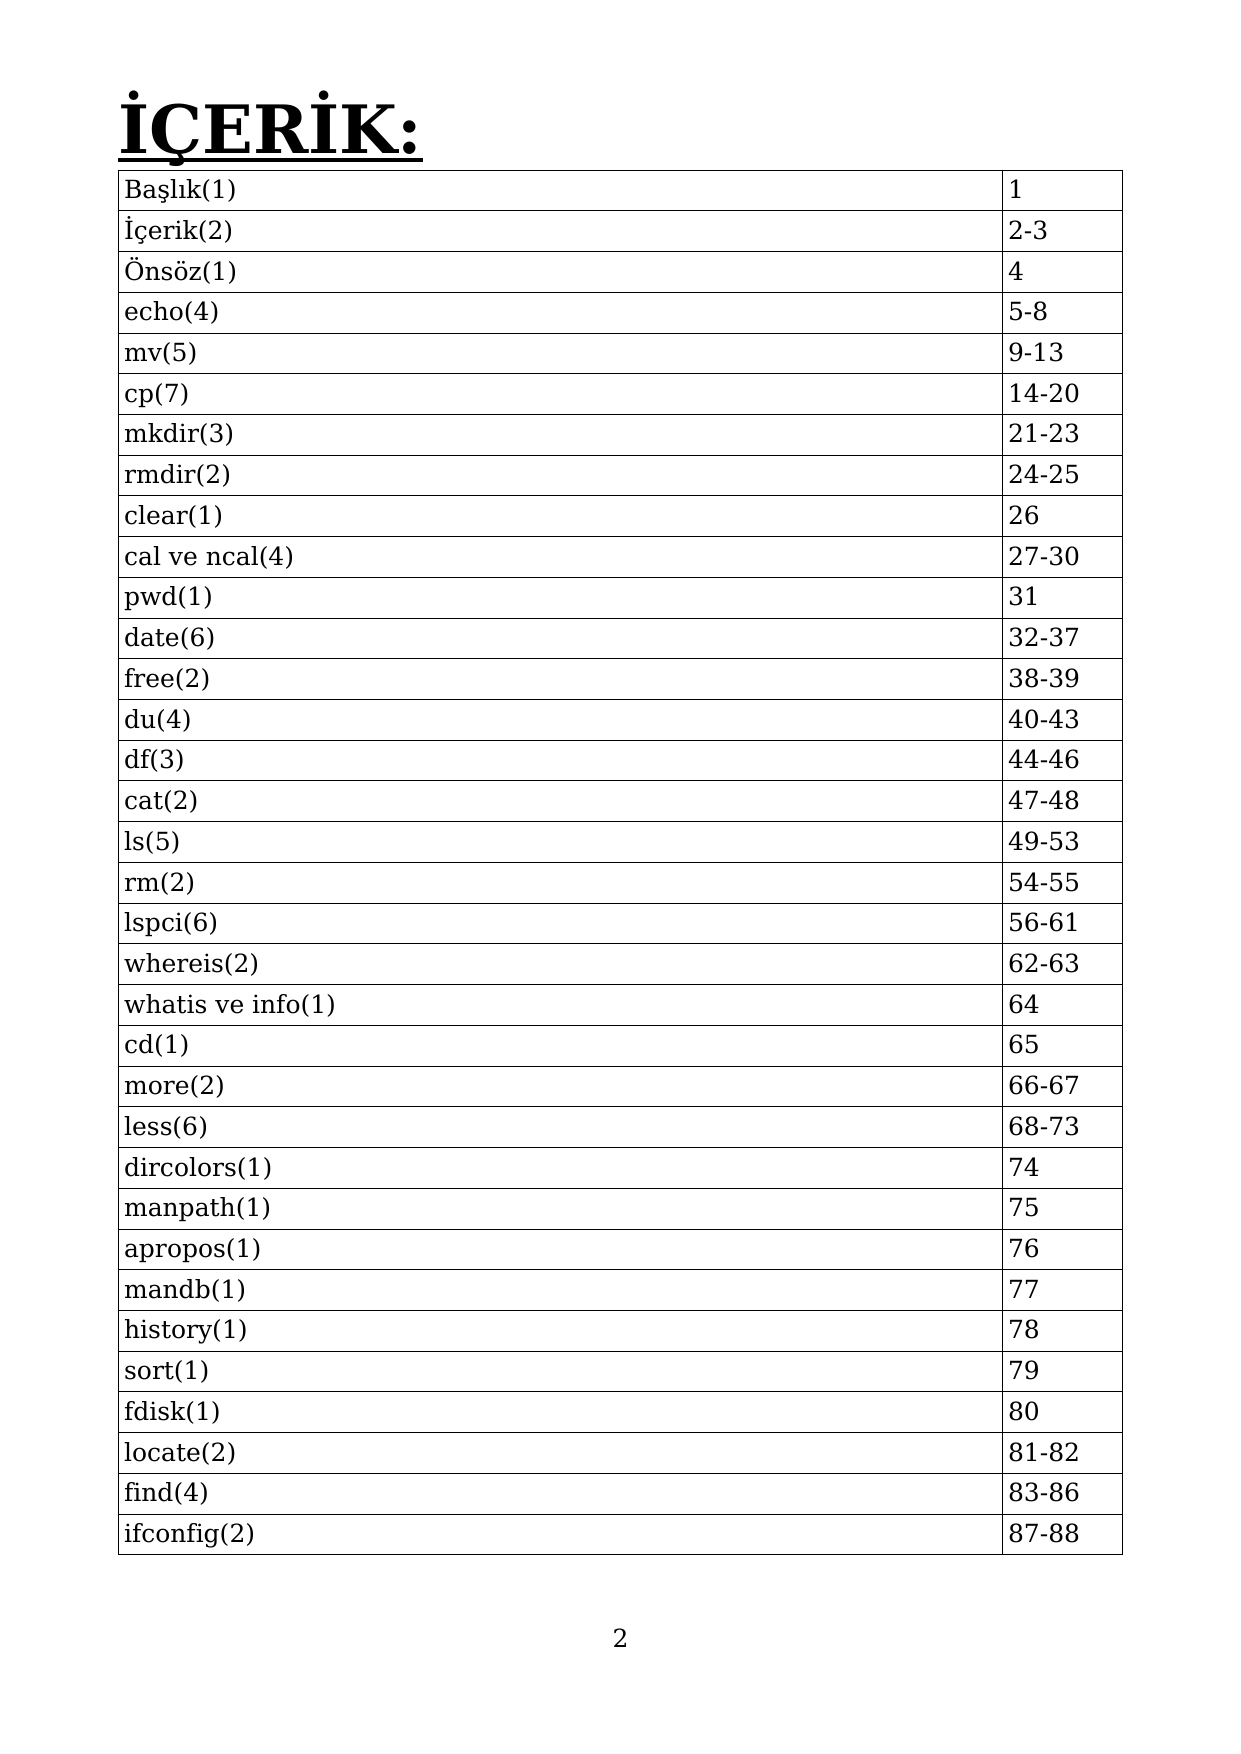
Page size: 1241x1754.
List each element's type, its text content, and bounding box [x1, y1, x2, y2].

table_cell 74 [1003, 1148, 1122, 1188]
table_cell df(3) [119, 741, 1002, 780]
table_cell free(2) [119, 659, 1002, 699]
table_cell cat(2) [119, 781, 1002, 821]
table_cell ls(5) [119, 822, 1002, 862]
table_cell whereis(2) [119, 944, 1002, 984]
table_cell 65 [1003, 1026, 1122, 1066]
table_cell clear(1) [119, 496, 1002, 536]
table_cell sort(1) [119, 1352, 1002, 1391]
table_cell 32-37 [1003, 619, 1122, 658]
table_cell 14-20 [1003, 374, 1122, 414]
table_cell less(6) [119, 1107, 1002, 1147]
table_cell du(4) [119, 700, 1002, 740]
table_cell 77 [1003, 1270, 1122, 1310]
table_cell 79 [1003, 1352, 1122, 1391]
table_cell more(2) [119, 1067, 1002, 1106]
table_cell 4 [1003, 252, 1122, 292]
table_cell locate(2) [119, 1433, 1002, 1473]
table_cell 21-23 [1003, 415, 1122, 454]
table_cell 54-55 [1003, 863, 1122, 903]
table_cell 64 [1003, 985, 1122, 1025]
table_cell 47-48 [1003, 781, 1122, 821]
table_cell 87-88 [1003, 1515, 1122, 1554]
table_cell 31 [1003, 578, 1122, 617]
table_cell 49-53 [1003, 822, 1122, 862]
table_header 1 [1003, 171, 1122, 210]
table_cell 56-61 [1003, 904, 1122, 943]
table_header Başlık(1) [119, 171, 1002, 210]
table_cell mkdir(3) [119, 415, 1002, 454]
table_cell 76 [1003, 1230, 1122, 1269]
table_cell cd(1) [119, 1026, 1002, 1066]
table_cell date(6) [119, 619, 1002, 658]
table_cell history(1) [119, 1311, 1002, 1351]
table_cell fdisk(1) [119, 1392, 1002, 1432]
table_cell mandb(1) [119, 1270, 1002, 1310]
text İÇERİK: [118, 91, 1122, 169]
table_cell cal ve ncal(4) [119, 537, 1002, 577]
table_cell 24-25 [1003, 456, 1122, 495]
table_cell find(4) [119, 1474, 1002, 1513]
table_cell ifconfig(2) [119, 1515, 1002, 1554]
table_cell dircolors(1) [119, 1148, 1002, 1188]
table_cell rmdir(2) [119, 456, 1002, 495]
table_cell 5-8 [1003, 293, 1122, 332]
table_cell 9-13 [1003, 334, 1122, 373]
table_cell 75 [1003, 1189, 1122, 1228]
table_cell rm(2) [119, 863, 1002, 903]
table_cell cp(7) [119, 374, 1002, 414]
table_cell 27-30 [1003, 537, 1122, 577]
table_cell Önsöz(1) [119, 252, 1002, 292]
table_cell 44-46 [1003, 741, 1122, 780]
table_cell whatis ve info(1) [119, 985, 1002, 1025]
table_cell 66-67 [1003, 1067, 1122, 1106]
table_cell lspci(6) [119, 904, 1002, 943]
table_cell 62-63 [1003, 944, 1122, 984]
table_cell 80 [1003, 1392, 1122, 1432]
table_cell 81-82 [1003, 1433, 1122, 1473]
table_cell 26 [1003, 496, 1122, 536]
table_cell 40-43 [1003, 700, 1122, 740]
table_cell mv(5) [119, 334, 1002, 373]
table_cell 83-86 [1003, 1474, 1122, 1513]
table_cell 2-3 [1003, 211, 1122, 251]
table_cell 78 [1003, 1311, 1122, 1351]
table_cell pwd(1) [119, 578, 1002, 617]
table_cell 38-39 [1003, 659, 1122, 699]
table_cell İçerik(2) [119, 211, 1002, 251]
table_cell echo(4) [119, 293, 1002, 332]
table_cell manpath(1) [119, 1189, 1002, 1228]
table_cell apropos(1) [119, 1230, 1002, 1269]
table_cell 68-73 [1003, 1107, 1122, 1147]
